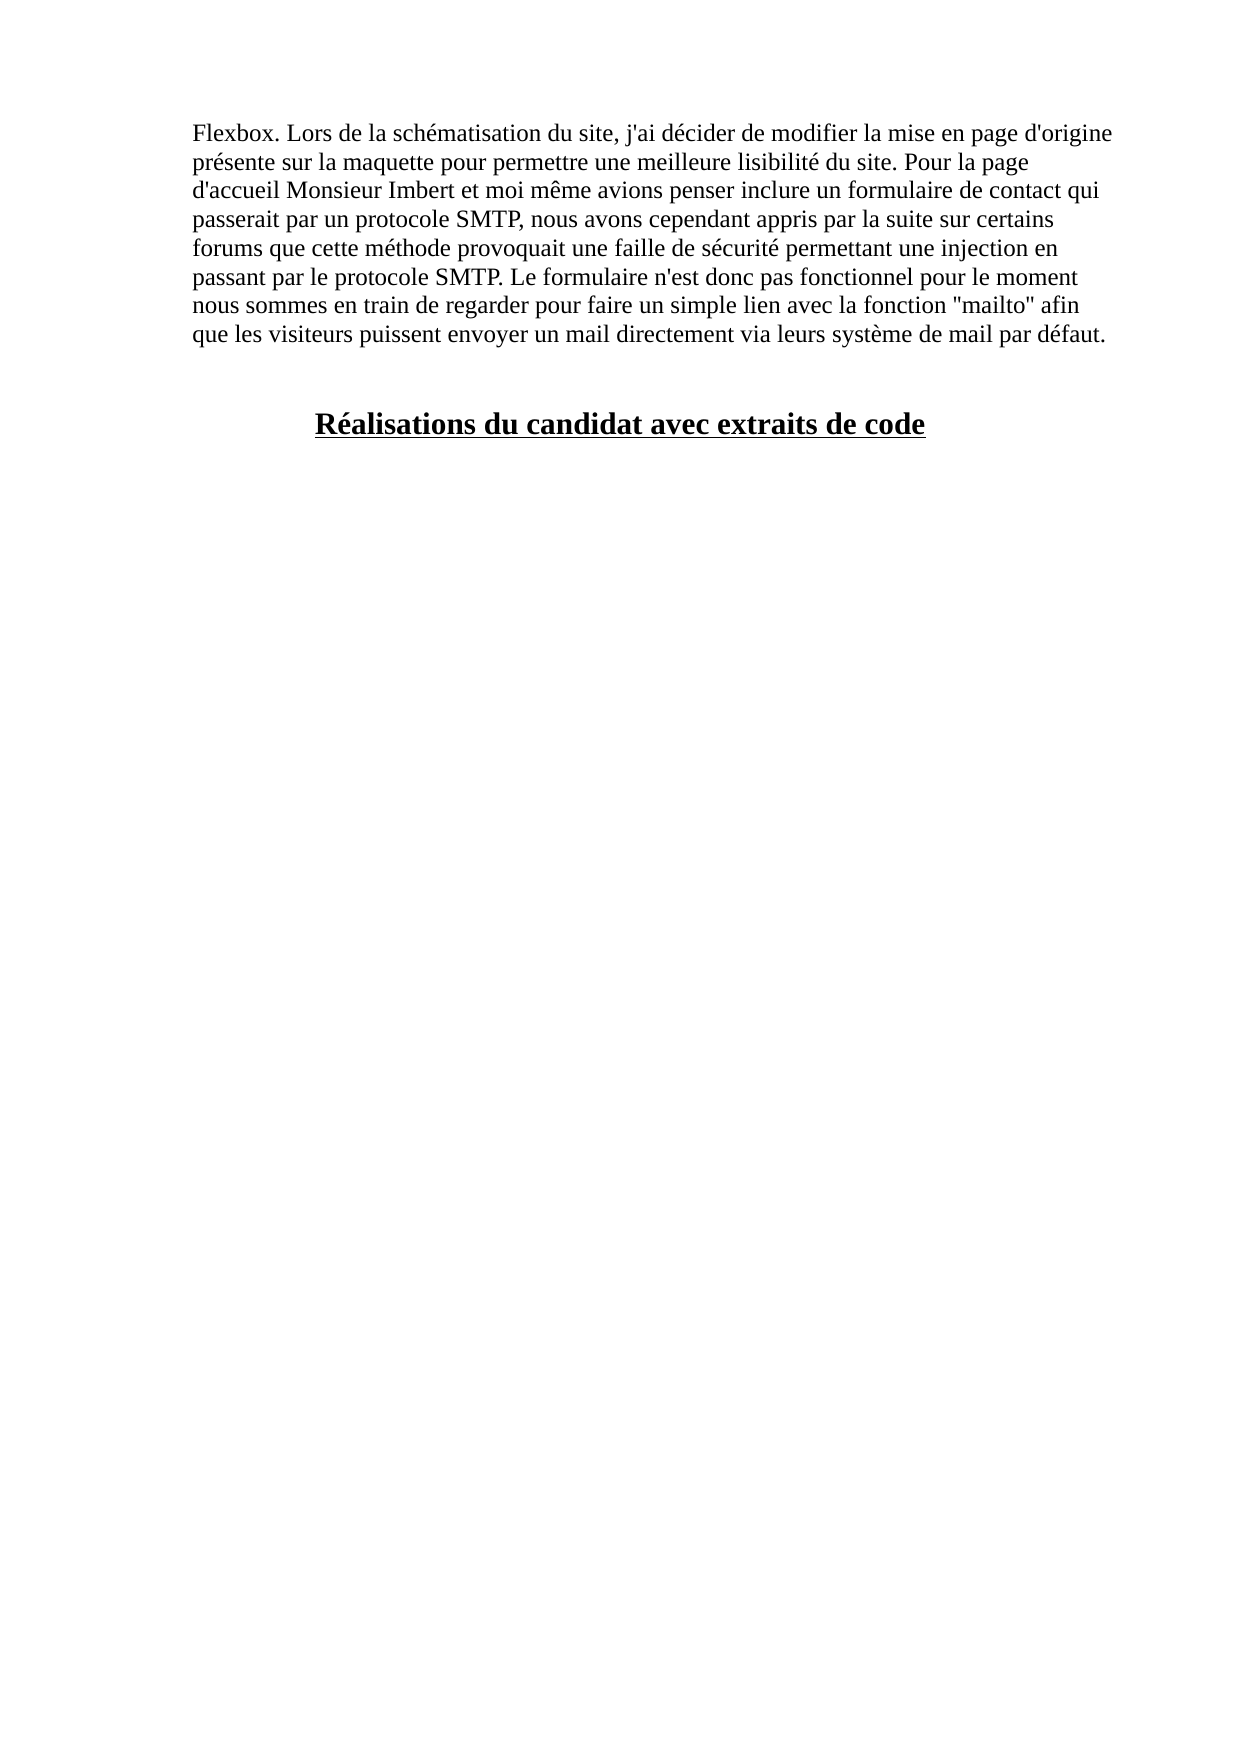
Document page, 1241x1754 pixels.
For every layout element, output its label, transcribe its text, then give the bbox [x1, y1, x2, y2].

text Réalisations du candidat avec extraits de code [118, 406, 1122, 442]
text Flexbox. Lors de la schématisation du site, j'ai décider de modifier la mise en page d'origine présente sur la maquette pour permettre une meilleure lisibilité du site. Pour la page d'accueil Monsieur Imbert et moi même avions penser inclure un formulaire de contact qui passerait par un protocole SMTP, nous avons cependant appris par la suite sur certains forums que cette méthode provoquait une faille de sécurité permettant une injection en passant par le protocole SMTP. Le formulaire n'est donc pas fonctionnel pour le moment nous sommes en train de regarder pour faire un simple lien avec la fonction ''mailto'' afin que les visiteurs puissent envoyer un mail directement via leurs système de mail par défaut. [118, 118, 1122, 348]
